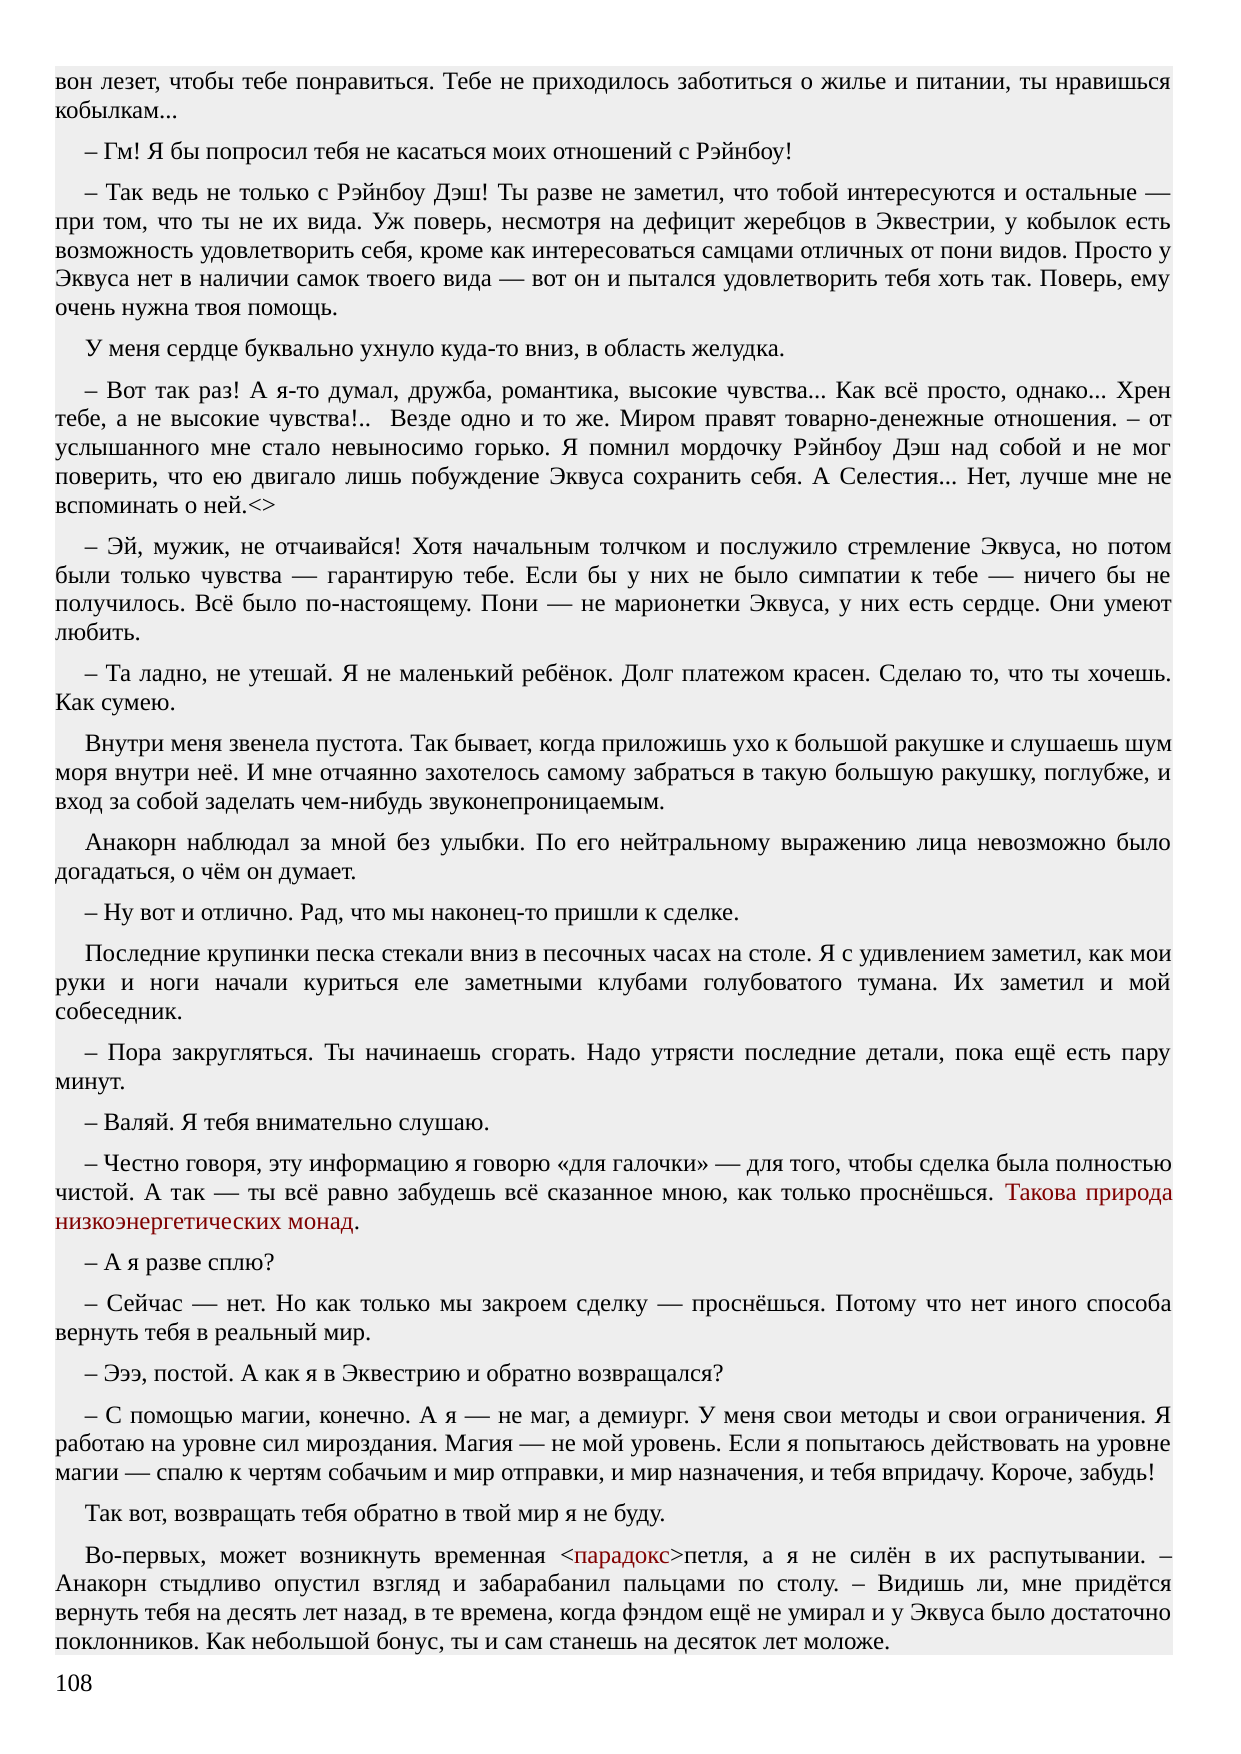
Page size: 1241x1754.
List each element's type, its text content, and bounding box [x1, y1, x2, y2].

text – С помощью магии, конечно. А я — не маг, а демиург. У меня свои методы и свои ограничения. Я работаю на уровне сил мироздания. Магия — не мой уровень. Если я попытаюсь действовать на уровне магии — спалю к чертям собачьим и мир отправки, и мир назначения, и тебя впридачу. Короче, забудь! [55, 1400, 1173, 1486]
text вон лезет, чтобы тебе понравиться. Тебе не приходилось заботиться о жилье и питании, ты нравишься кобылкам... [55, 66, 1173, 123]
text – Эээ, постой. А как я в Эквестрию и обратно возвращался? [55, 1358, 1173, 1387]
text Внутри меня звенела пустота. Так бывает, когда приложишь ухо к большой ракушке и слушаешь шум моря внутри неё. И мне отчаянно захотелось самому забраться в такую большую ракушку, поглубже, и вход за собой заделать чем-нибудь звуконепроницаемым. [55, 728, 1173, 815]
text – Ну вот и отлично. Рад, что мы наконец-то пришли к сделке. [55, 897, 1173, 926]
text – А я разве сплю? [55, 1247, 1173, 1276]
text – Сейчас — нет. Но как только мы закроем сделку — проснёшься. Потому что нет иного способа вернуть тебя в реальный мир. [55, 1288, 1173, 1346]
text – Эй, мужик, не отчаивайся! Хотя начальным толчком и послужило стремление Эквуса, но потом были только чувства — гарантирую тебе. Если бы у них не было симпатии к тебе — ничего бы не получилось. Всё было по-настоящему. Пони — не марионетки Эквуса, у них есть сердце. Они умеют любить. [55, 531, 1173, 646]
text Анакорн наблюдал за мной без улыбки. По его нейтральному выражению лица невозможно было догадаться, о чём он думает. [55, 827, 1173, 885]
text – Гм! Я бы попросил тебя не касаться моих отношений с Рэйнбоу! [55, 136, 1173, 165]
text У меня сердце буквально ухнуло куда-то вниз, в область желудка. [55, 333, 1173, 362]
text Во-первых, может возникнуть временная <парадокс>петля, а я не силён в их распутывании. – Анакорн стыдливо опустил взгляд и забарабанил пальцами по столу. – Видишь ли, мне придётся вернуть тебя на десять лет назад, в те времена, когда фэндом ещё не умирал и у Эквуса было достаточно поклонников. Как небольшой бонус, ты и сам станешь на десяток лет моложе. [55, 1540, 1173, 1655]
text – Вот так раз! А я-то думал, дружба, романтика, высокие чувства... Как всё просто, однако... Хрен тебе, а не высокие чувства!.. Везде одно и то же. Миром правят товарно-денежные отношения. – от услышанного мне стало невыносимо горько. Я помнил мордочку Рэйнбоу Дэш над собой и не мог поверить, что ею двигало лишь побуждение Эквуса сохранить себя. А Селестия... Нет, лучше мне не вспоминать о ней.<> [55, 375, 1173, 518]
text – Честно говоря, эту информацию я говорю «для галочки» — для того, чтобы сделка была полностью чистой. А так — ты всё равно забудешь всё сказанное мною, как только проснёшься. Такова природа низкоэнергетических монад. [55, 1148, 1173, 1235]
text Последние крупинки песка стекали вниз в песочных часах на столе. Я с удивлением заметил, как мои руки и ноги начали куриться еле заметными клубами голубоватого тумана. Их заметил и мой собеседник. [55, 938, 1173, 1025]
text – Пора закругляться. Ты начинаешь сгорать. Надо утрясти последние детали, пока ещё есть пару минут. [55, 1037, 1173, 1095]
text – Валяй. Я тебя внимательно слушаю. [55, 1107, 1173, 1136]
text Так вот, возвращать тебя обратно в твой мир я не буду. [55, 1498, 1173, 1527]
text – Та ладно, не утешай. Я не маленький ребёнок. Долг платежом красен. Сделаю то, что ты хочешь. Как сумею. [55, 658, 1173, 716]
text – Так ведь не только с Рэйнбоу Дэш! Ты разве не заметил, что тобой интересуются и остальные — при том, что ты не их вида. Уж поверь, несмотря на дефицит жеребцов в Эквестрии, у кобылок есть возможность удовлетворить себя, кроме как интересоваться самцами отличных от пони видов. Просто у Эквуса нет в наличии самок твоего вида — вот он и пытался удовлетворить тебя хоть так. Поверь, ему очень нужна твоя помощь. [55, 177, 1173, 321]
